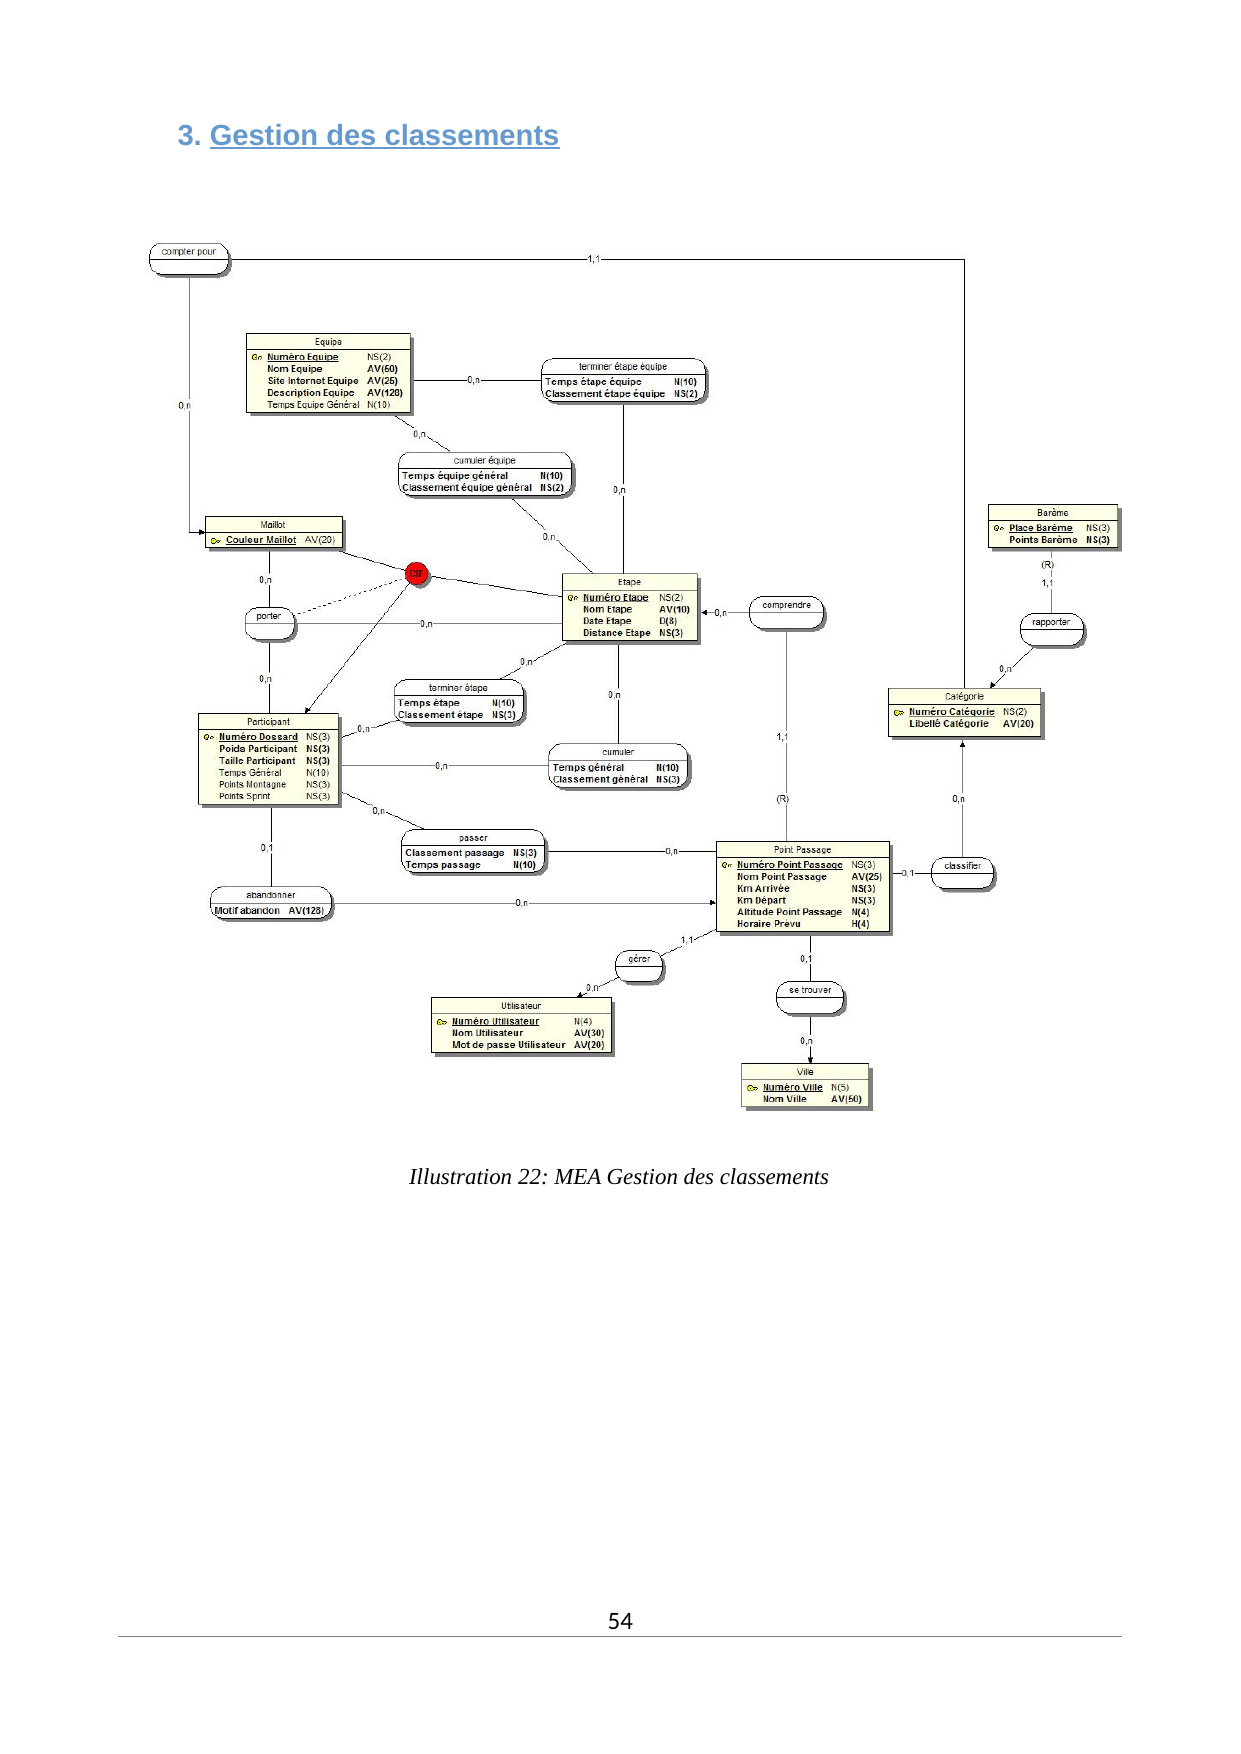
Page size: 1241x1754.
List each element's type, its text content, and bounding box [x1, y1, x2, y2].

text Illustration 22: MEA Gestion des classements [118, 1163, 1122, 1190]
subtitle Gestion des classements [177, 118, 1122, 152]
picture [118, 233, 1123, 1112]
